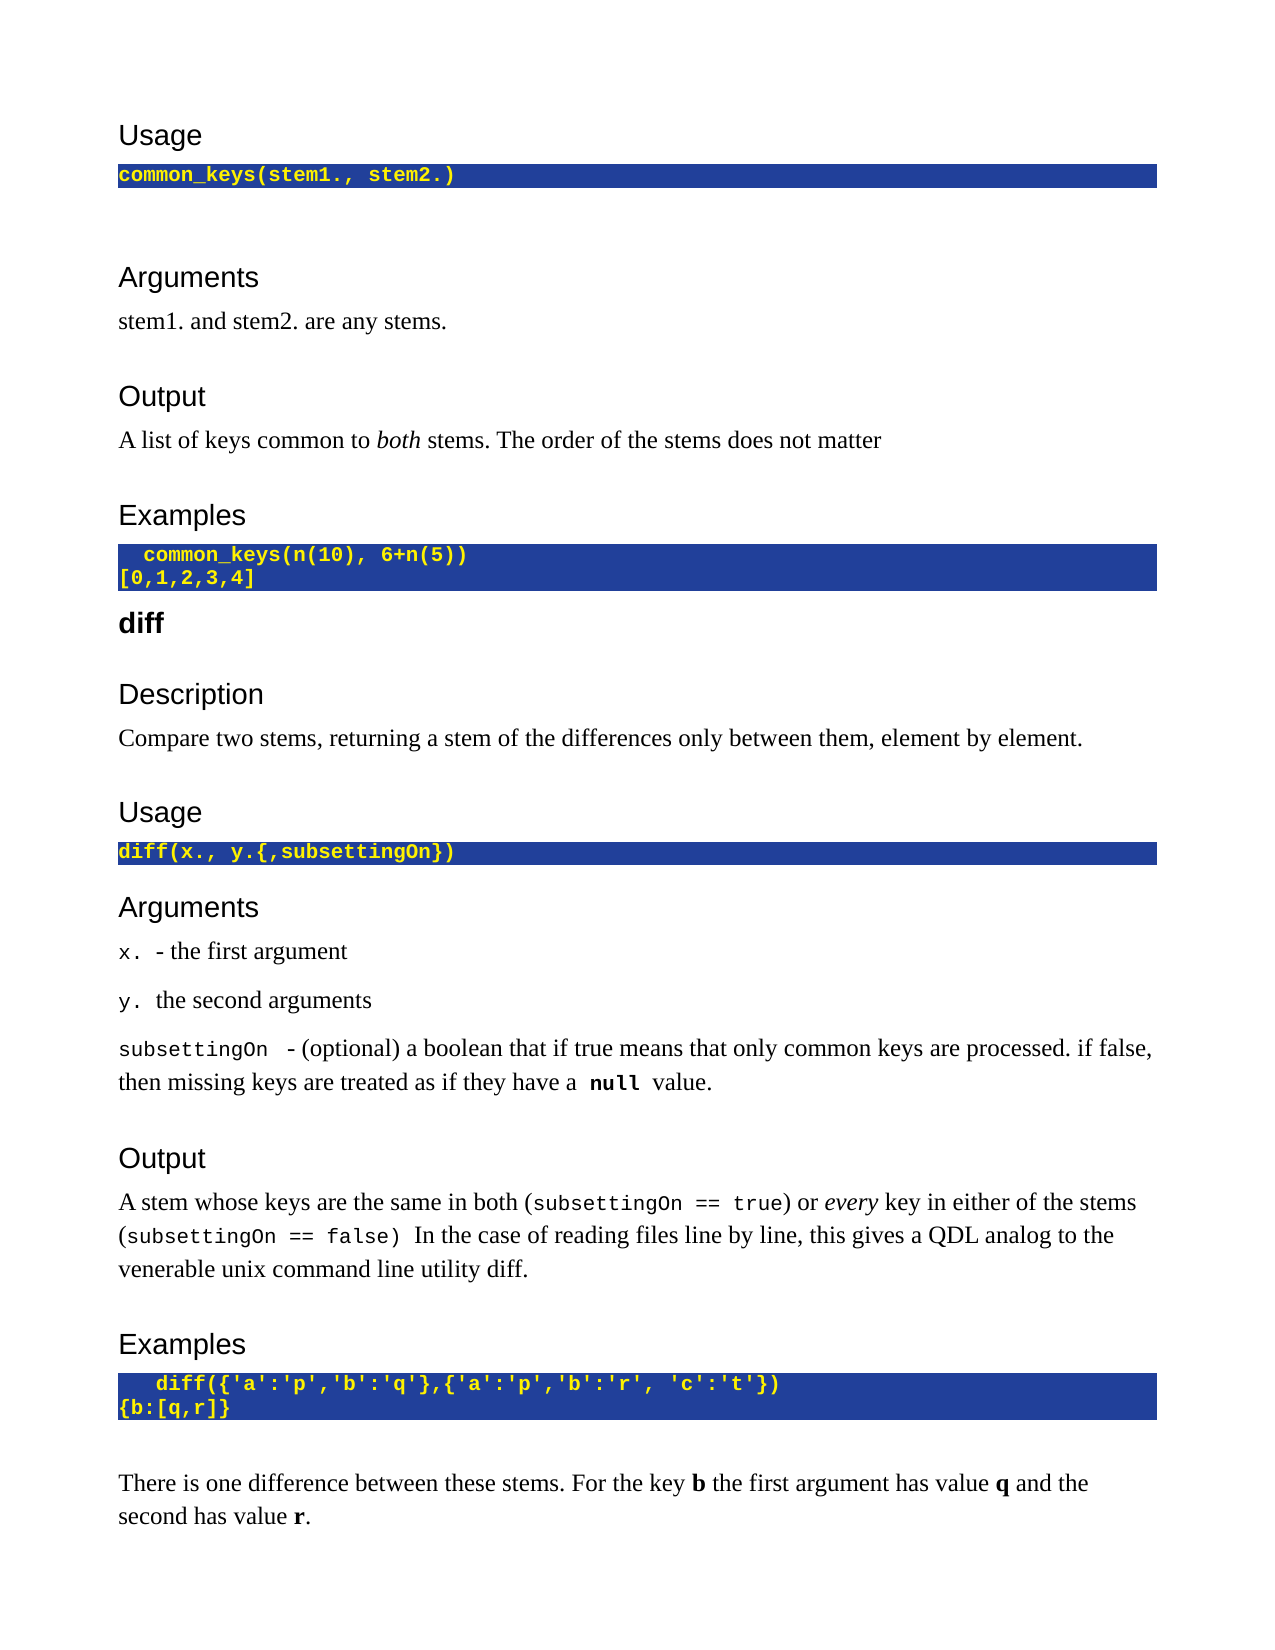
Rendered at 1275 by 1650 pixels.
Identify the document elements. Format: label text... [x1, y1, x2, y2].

subtitle Output [118, 1141, 1157, 1174]
subtitle Examples [118, 1327, 1157, 1361]
text diff(x., y.{,subsettingOn}) [118, 842, 1157, 865]
text Compare two stems, returning a stem of the differences only between them, element by element. [118, 723, 1157, 752]
text A list of keys common to both stems. The order of the stems does not matter [118, 425, 1157, 454]
text subsettingOn - (optional) a boolean that if true means that only common keys are processed. if false, then missing keys are treated as if they have a null value. [118, 1033, 1157, 1097]
text y. the second arguments [118, 985, 1157, 1014]
subtitle diff [118, 606, 1157, 639]
subtitle Examples [118, 498, 1157, 531]
subtitle Arguments [118, 890, 1157, 924]
text There is one difference between these stems. For the key b the first argument has value q and the second has value r. [118, 1468, 1157, 1530]
subtitle Description [118, 677, 1157, 710]
subtitle Usage [118, 796, 1157, 829]
subtitle Usage [118, 118, 1157, 152]
subtitle Arguments [118, 260, 1157, 294]
text A stem whose keys are the same in both (subsettingOn == true) or every key in either of the stems (subsettingOn == false) In the case of reading files line by line, this gives a QDL analog to the venerable unix command line utility diff. [118, 1187, 1157, 1283]
text x. - the first argument [118, 936, 1157, 966]
text common_keys(stem1., stem2.) [118, 164, 1157, 188]
text [0,1,2,3,4] [118, 567, 1157, 591]
text stem1. and stem2. are any stems. [118, 306, 1157, 335]
subtitle Output [118, 379, 1157, 413]
text common_keys(n(10), 6+n(5)) [118, 544, 1157, 567]
text {b:[q,r]} [118, 1397, 1157, 1420]
text diff({'a':'p','b':'q'},{'a':'p','b':'r', 'c':'t'}) [118, 1373, 1157, 1397]
